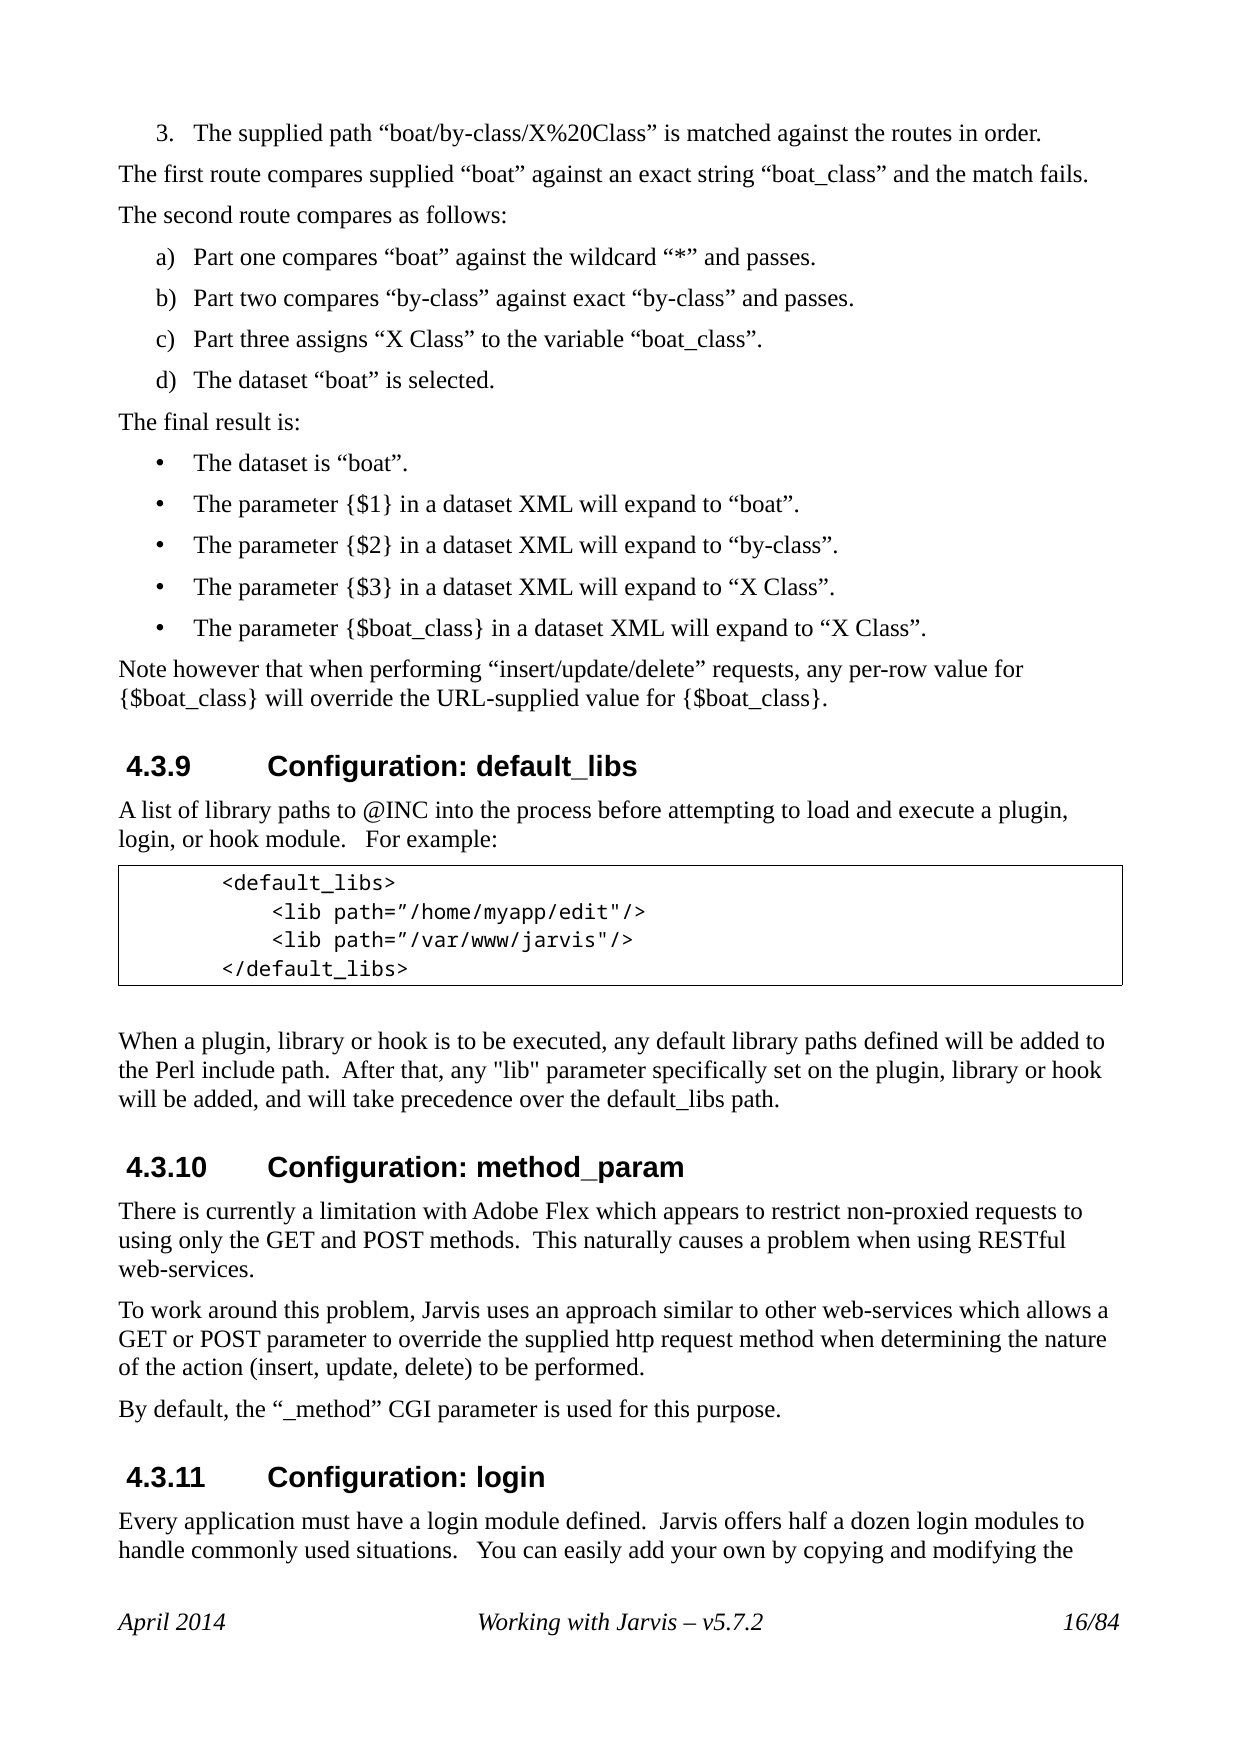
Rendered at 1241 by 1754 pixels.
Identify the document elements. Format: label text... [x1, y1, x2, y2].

text By default, the “_method” CGI parameter is used for this purpose. [118, 1394, 1122, 1422]
list The parameter {$boat_class} in a dataset XML will expand to “X Class”. [156, 613, 1122, 642]
text The first route compares supplied “boat” against an exact string “boat_class” and the match fails. [118, 159, 1122, 188]
list Part one compares “boat” against the wildcard “*” and passes. [156, 242, 1122, 271]
list Part three assigns “X Class” to the variable “boat_class”. [156, 324, 1122, 353]
text <lib path=”/home/myapp/edit"/> [119, 894, 1122, 922]
text When a plugin, library or hook is to be executed, any default library paths defined will be added to the Perl include path. After that, any "lib" parameter specifically set on the plugin, library or hook will be added, and will take precedence over the default_libs path. [118, 1026, 1122, 1113]
list The dataset is “boat”. [156, 448, 1122, 477]
subtitle Configuration: login [118, 1460, 1122, 1493]
text <default_libs> [119, 866, 1122, 894]
text Note however that when performing “insert/update/delete” requests, any per-row value for {$boat_class} will override the URL-supplied value for {$boat_class}. [118, 654, 1122, 712]
text The second route compares as follows: [118, 201, 1122, 229]
list Part two compares “by-class” against exact “by-class” and passes. [156, 283, 1122, 312]
text A list of library paths to @INC into the process before attempting to load and execute a plugin, login, or hook module. For example: [118, 795, 1122, 853]
text The final result is: [118, 407, 1122, 436]
text </default_libs> [119, 951, 1122, 985]
list The parameter {$1} in a dataset XML will expand to “boat”. [156, 489, 1122, 518]
list The dataset “boat” is selected. [156, 366, 1122, 394]
list The supplied path “boat/by-class/X%20Class” is matched against the routes in order. [156, 118, 1122, 147]
text <lib path=”/var/www/jarvis"/> [119, 922, 1122, 951]
list The parameter {$3} in a dataset XML will expand to “X Class”. [156, 572, 1122, 601]
text To work around this problem, Jarvis uses an approach similar to other web-services which allows a GET or POST parameter to override the supplied http request method when determining the nature of the action (insert, update, delete) to be performed. [118, 1295, 1122, 1381]
subtitle Configuration: default_libs [118, 749, 1122, 783]
text There is currently a limitation with Adobe Flex which appears to restrict non-proxied requests to using only the GET and POST methods. This naturally causes a problem when using RESTful web-services. [118, 1196, 1122, 1282]
list The parameter {$2} in a dataset XML will expand to “by-class”. [156, 531, 1122, 559]
subtitle Configuration: method_param [118, 1150, 1122, 1184]
text Every application must have a login module defined. Jarvis offers half a dozen login modules to handle commonly used situations. You can easily add your own by copying and modifying the [118, 1506, 1122, 1563]
